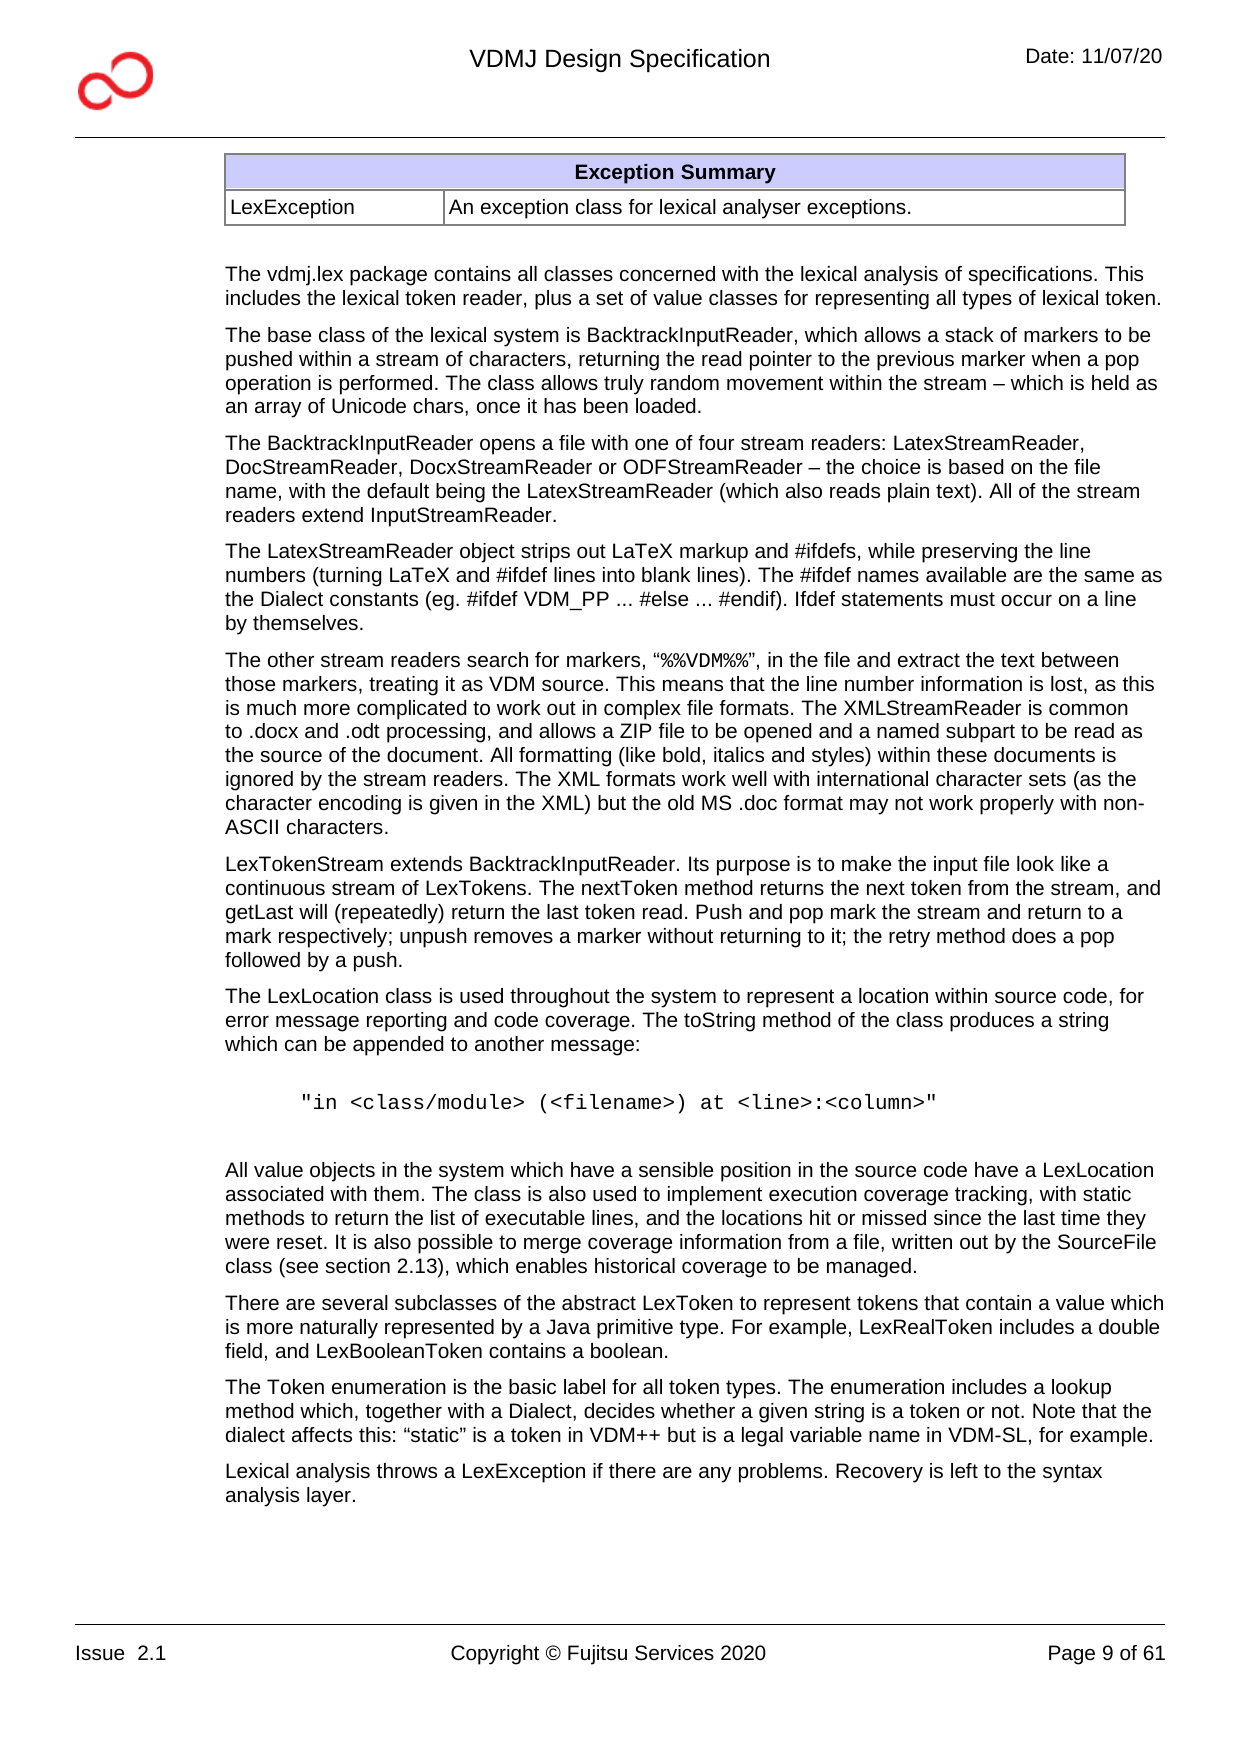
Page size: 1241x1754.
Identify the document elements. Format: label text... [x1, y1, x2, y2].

text All value objects in the system which have a sensible position in the source code have a LexLocation associated with them. The class is also used to implement execution coverage tracking, with static methods to return the list of executable lines, and the locations hit or missed since the last time they were reset. It is also possible to merge coverage information from a file, written out by the SourceFile class (see section 2.13), which enables historical coverage to be managed. [225, 1159, 1165, 1278]
table_header Exception Summary [226, 155, 1124, 188]
table_cell LexException [226, 191, 443, 224]
text The Token enumeration is the basic label for all token types. The enumeration includes a lookup method which, together with a Dialect, decides whether a given string is a token or not. Note that the dialect affects this: “static” is a token in VDM++ but is a legal variable name in VDM-SL, for example. [225, 1375, 1165, 1447]
text LexTokenStream extends BacktrackInputReader. Its purpose is to make the input file look like a continuous stream of LexTokens. The nextToken method returns the next token from the stream, and getLast will (repeatedly) return the last token read. Push and pop mark the stream and return to a mark respectively; unpush removes a marker without returning to it; the retry method does a pop followed by a push. [225, 852, 1165, 972]
text The base class of the lexical system is BacktrackInputReader, which allows a stack of markers to be pushed within a stream of characters, returning the read pointer to the previous marker when a pop operation is performed. The class allows truly random movement within the stream – which is held as an array of Unicode chars, once it has been loaded. [225, 323, 1165, 419]
text The other stream readers search for markers, “%%VDM%%”, in the file and extract the text between those markers, treating it as VDM source. This means that the line number information is lost, as this is much more complicated to work out in complex file formats. The XMLStreamReader is common to .docx and .odt processing, and allows a ZIP file to be opened and a named subpart to be read as the source of the document. All formatting (like bold, italics and styles) within these documents is ignored by the stream readers. The XML formats work well with international character sets (as the character encoding is given in the XML) but the old MS .doc format may not work properly with non-ASCII characters. [225, 648, 1165, 839]
table_cell An exception class for lexical analyser exceptions. [445, 191, 1124, 224]
text Lexical analysis throws a LexException if there are any problems. Recovery is left to the syntax analysis layer. [225, 1460, 1165, 1508]
text "in <class/module> (<filename>) at <line>:<column>" [225, 1091, 1165, 1114]
picture [78, 44, 153, 120]
text The vdmj.lex package contains all classes concerned with the lexical analysis of specifications. This includes the lexical token reader, plus a set of value classes for representing all types of lexical token. [225, 262, 1165, 310]
text The LatexStreamReader object strips out LaTeX markup and #ifdefs, while preserving the line numbers (turning LaTeX and #ifdef lines into blank lines). The #ifdef names available are the same as the Dialect constants (eg. #ifdef VDM_PP ... #else ... #endif). Ifdef statements must occur on a line by themselves. [225, 539, 1165, 635]
text The BacktrackInputReader opens a file with one of four stream readers: LatexStreamReader, DocStreamReader, DocxStreamReader or ODFStreamReader – the choice is based on the file name, with the default being the LatexStreamReader (which also reads plain text). All of the stream readers extend InputStreamReader. [225, 431, 1165, 527]
text The LexLocation class is used throughout the system to represent a location within source code, for error message reporting and code coverage. The toString method of the class produces a string which can be appended to another message: [225, 984, 1165, 1056]
text There are several subclasses of the abstract LexToken to represent tokens that contain a value which is more naturally represented by a Java primitive type. For example, LexRealToken includes a double field, and LexBooleanToken contains a boolean. [225, 1291, 1165, 1363]
